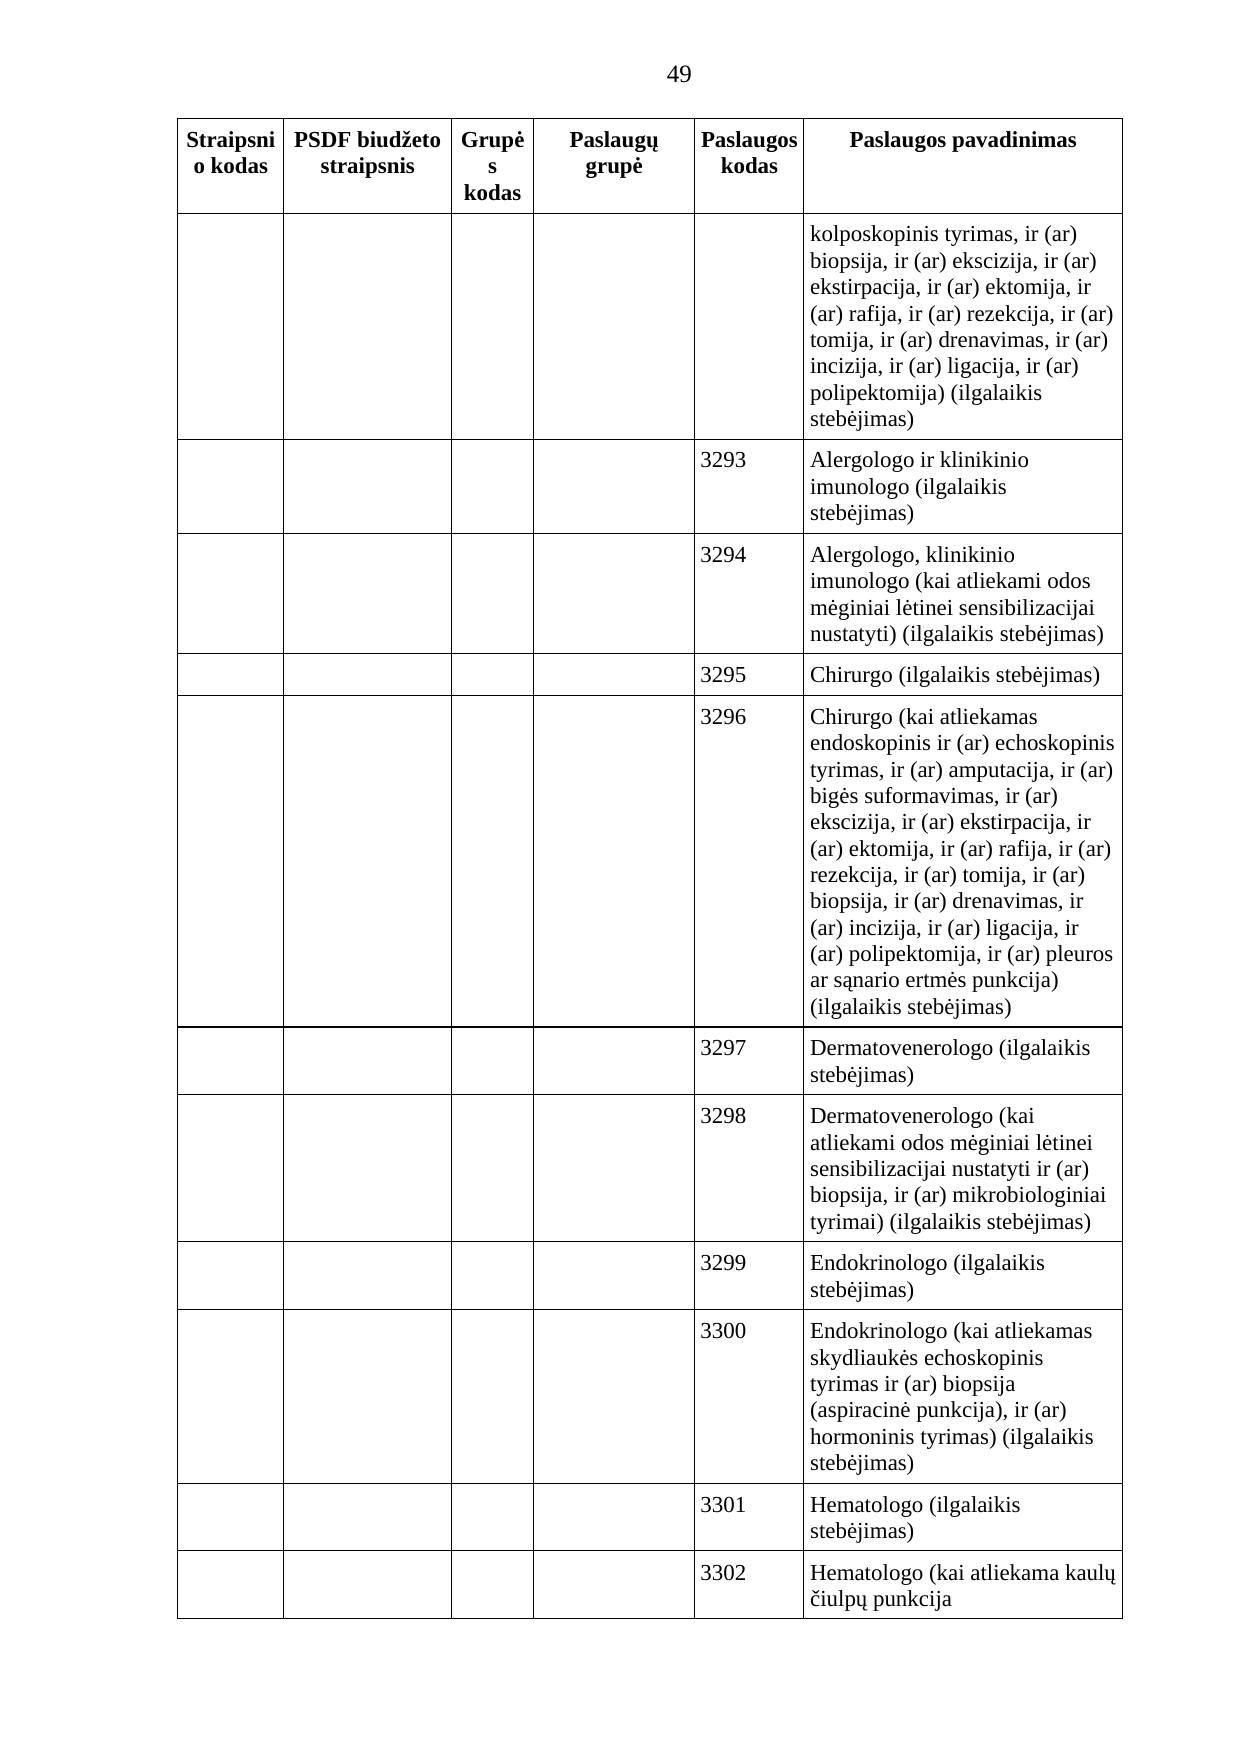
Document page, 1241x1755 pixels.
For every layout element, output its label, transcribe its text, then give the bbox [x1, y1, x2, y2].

table_cell [178, 1242, 283, 1309]
table_cell [534, 214, 694, 438]
table_cell [452, 1484, 533, 1550]
table_cell [534, 1551, 694, 1618]
table_header Paslaugų grupė [534, 119, 694, 212]
table_cell Alergologo, klinikinio imunologo (kai atliekami odos mėginiai lėtinei sensibilizacijai nustatyti) (ilgalaikis stebėjimas) [804, 534, 1122, 653]
table_cell [452, 534, 533, 653]
table_cell [284, 654, 451, 695]
table_cell 3297 [695, 1028, 803, 1094]
table_cell [284, 1028, 451, 1094]
table_cell Dermatovenerologo (ilgalaikis stebėjimas) [804, 1028, 1122, 1094]
table_cell Endokrinologo (kai atliekamas skydliaukės echoskopinis tyrimas ir (ar) biopsija (aspiracinė punkcija), ir (ar) hormoninis tyrimas) (ilgalaikis stebėjimas) [804, 1310, 1122, 1482]
table_cell 3295 [695, 654, 803, 695]
table_cell 3299 [695, 1242, 803, 1309]
table_cell [178, 440, 283, 533]
table_cell [284, 214, 451, 438]
table_cell [178, 1484, 283, 1550]
table_cell [452, 214, 533, 438]
table_cell [284, 534, 451, 653]
table_cell Hematologo (ilgalaikis stebėjimas) [804, 1484, 1122, 1550]
table_cell 3294 [695, 534, 803, 653]
table_cell [178, 696, 283, 1026]
table_cell [284, 1310, 451, 1482]
table_cell [534, 534, 694, 653]
table_cell 3302 [695, 1551, 803, 1618]
table_cell [284, 696, 451, 1026]
table_cell [452, 1551, 533, 1618]
table_cell [452, 1242, 533, 1309]
table_header PSDF biudžeto straipsnis [284, 119, 451, 212]
table_cell 3293 [695, 440, 803, 533]
table_cell Alergologo ir klinikinio imunologo (ilgalaikis stebėjimas) [804, 440, 1122, 533]
table_cell 3298 [695, 1095, 803, 1241]
table_cell 3300 [695, 1310, 803, 1482]
table_cell [284, 1484, 451, 1550]
table_cell 3296 [695, 696, 803, 1026]
table_header Paslaugos pavadinimas [804, 119, 1122, 212]
table_cell [284, 1551, 451, 1618]
table_cell [178, 1310, 283, 1482]
table_cell Hematologo (kai atliekama kaulų čiulpų punkcija [804, 1551, 1122, 1618]
table_cell Chirurgo (ilgalaikis stebėjimas) [804, 654, 1122, 695]
table_cell [452, 1028, 533, 1094]
table_cell [534, 654, 694, 695]
table_cell [284, 1242, 451, 1309]
table_cell [534, 1242, 694, 1309]
table_cell Endokrinologo (ilgalaikis stebėjimas) [804, 1242, 1122, 1309]
table_cell [452, 654, 533, 695]
table_cell [452, 696, 533, 1026]
table_cell [178, 1551, 283, 1618]
table_cell Dermatovenerologo (kai atliekami odos mėginiai lėtinei sensibilizacijai nustatyti ir (ar) biopsija, ir (ar) mikrobiologiniai tyrimai) (ilgalaikis stebėjimas) [804, 1095, 1122, 1241]
table_cell [452, 1310, 533, 1482]
table_cell [178, 1095, 283, 1241]
table_cell [534, 1028, 694, 1094]
table_header Paslaugos kodas [695, 119, 803, 212]
table_cell [284, 440, 451, 533]
table_cell Chirurgo (kai atliekamas endoskopinis ir (ar) echoskopinis tyrimas, ir (ar) amputacija, ir (ar) bigės suformavimas, ir (ar) ekscizija, ir (ar) ekstirpacija, ir (ar) ektomija, ir (ar) rafija, ir (ar) rezekcija, ir (ar) tomija, ir (ar) biopsija, ir (ar) drenavimas, ir (ar) incizija, ir (ar) ligacija, ir (ar) polipektomija, ir (ar) pleuros ar sąnario ertmės punkcija) (ilgalaikis stebėjimas) [804, 696, 1122, 1026]
table_cell [452, 1095, 533, 1241]
table_cell [534, 440, 694, 533]
table_cell [534, 1484, 694, 1550]
table_cell [534, 696, 694, 1026]
table_cell [534, 1095, 694, 1241]
table_cell 3301 [695, 1484, 803, 1550]
table_cell [178, 1028, 283, 1094]
table_cell [452, 440, 533, 533]
table_cell [178, 654, 283, 695]
table_cell kolposkopinis tyrimas, ir (ar) biopsija, ir (ar) ekscizija, ir (ar) ekstirpacija, ir (ar) ektomija, ir (ar) rafija, ir (ar) rezekcija, ir (ar) tomija, ir (ar) drenavimas, ir (ar) incizija, ir (ar) ligacija, ir (ar) polipektomija) (ilgalaikis stebėjimas) [804, 214, 1122, 438]
table_cell [695, 214, 803, 438]
table_cell [534, 1310, 694, 1482]
table_header Straipsnio kodas [178, 119, 283, 212]
table_header Grupės kodas [452, 119, 533, 212]
table_cell [178, 214, 283, 438]
table_cell [178, 534, 283, 653]
table_cell [284, 1095, 451, 1241]
